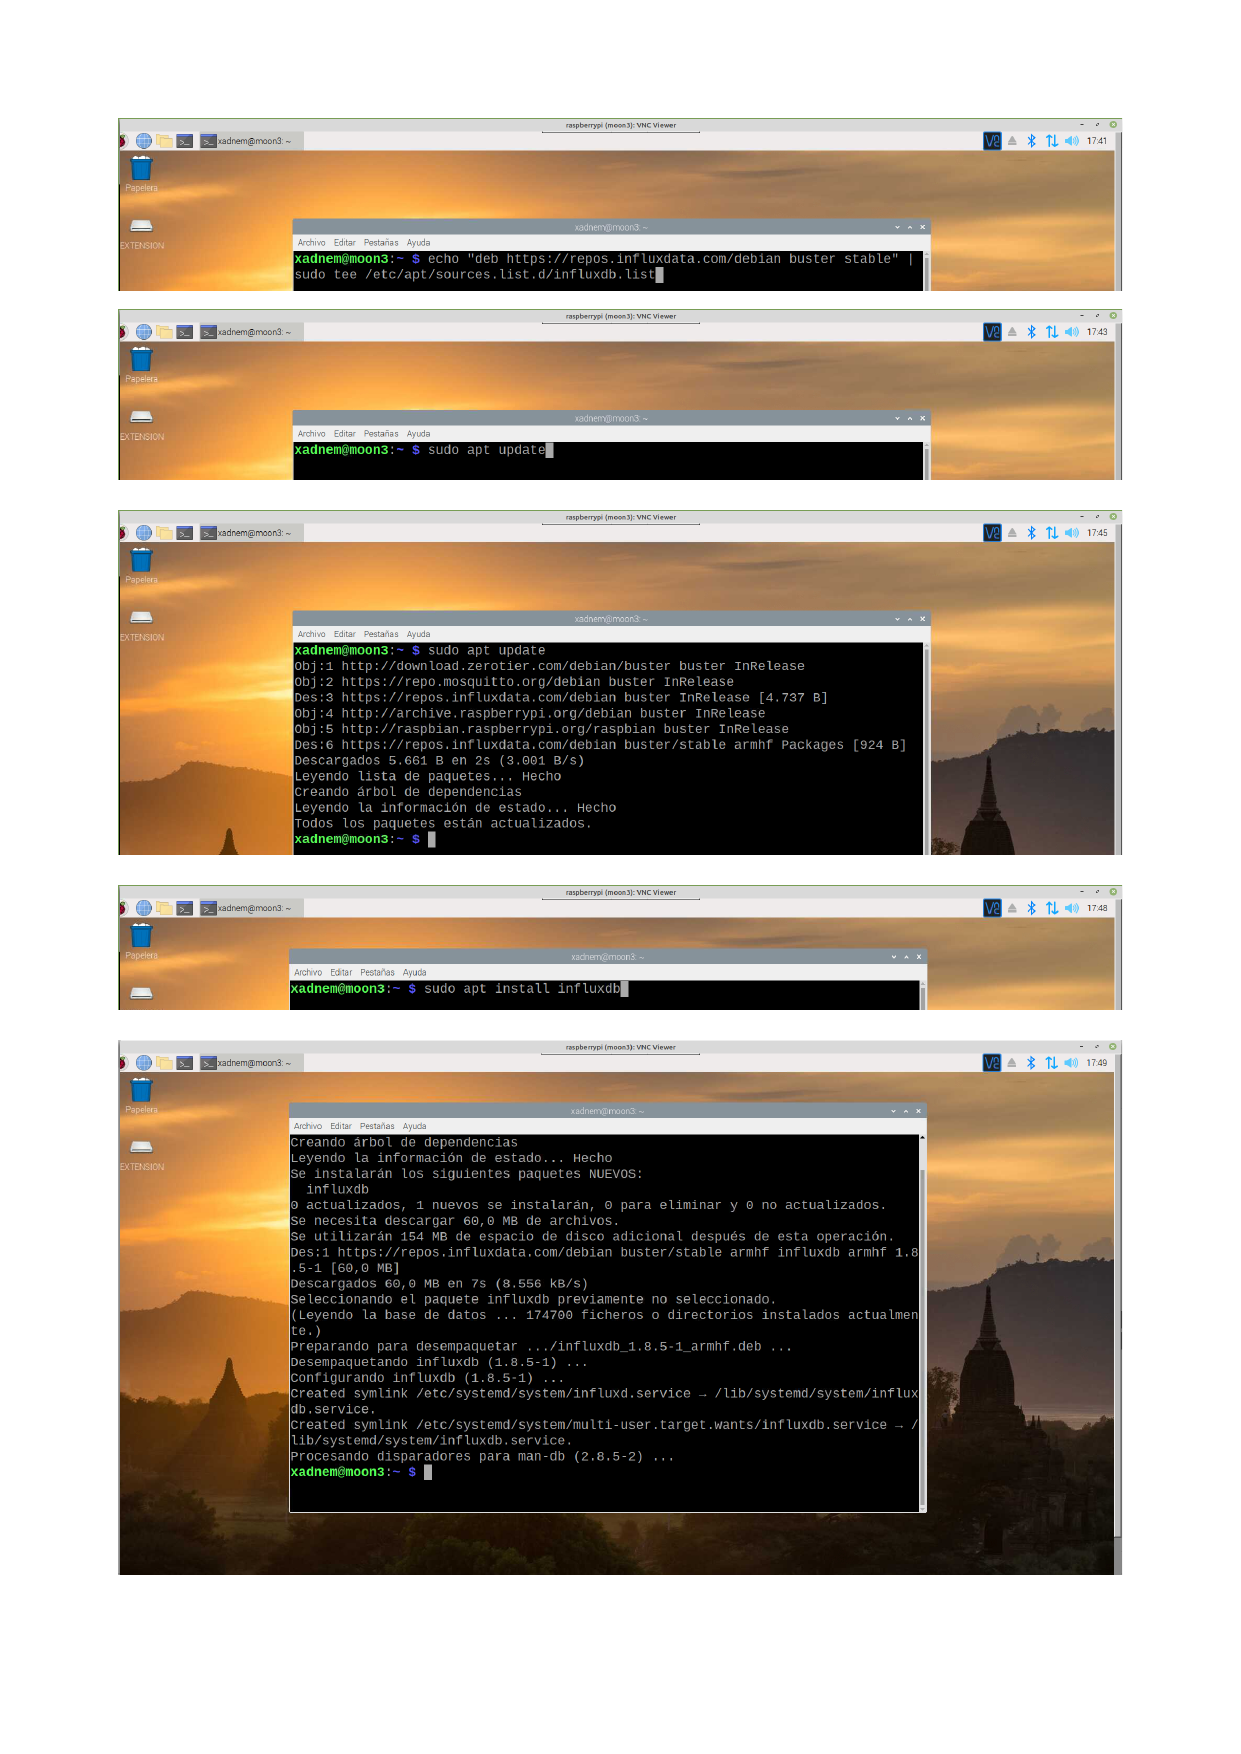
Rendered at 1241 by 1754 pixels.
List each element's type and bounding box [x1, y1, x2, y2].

picture [118, 1040, 1123, 1575]
picture [118, 885, 1123, 1010]
picture [118, 510, 1123, 855]
picture [118, 118, 1123, 291]
picture [118, 309, 1123, 480]
